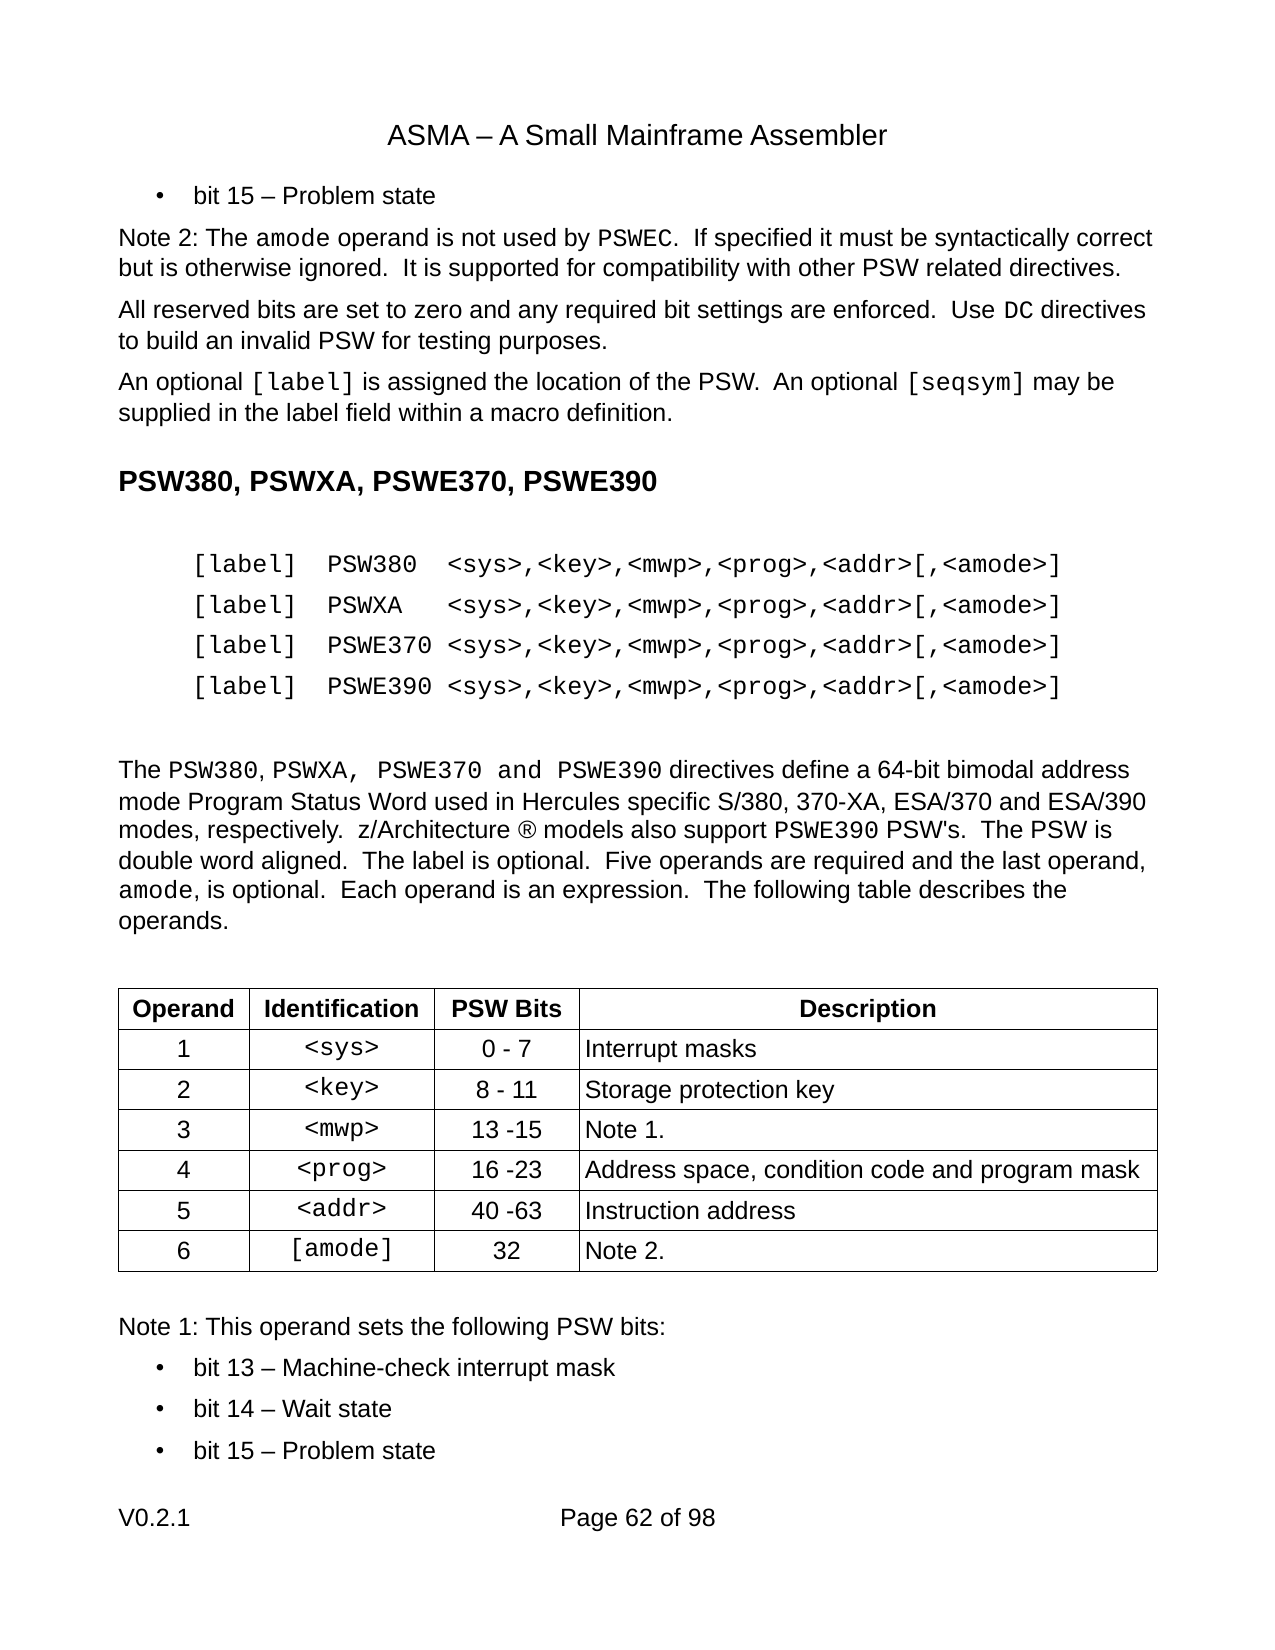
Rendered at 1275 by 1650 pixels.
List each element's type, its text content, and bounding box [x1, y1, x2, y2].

text The PSW380, PSWXA, PSWE370 and PSWE390 directives define a 64-bit bimodal address mode Program Status Word used in Hercules specific S/380, 370-XA, ESA/370 and ESA/390 modes, respectively. z/Architecture ® models also support PSWE390 PSW's. The PSW is double word aligned. The label is optional. Five operands are required and the last operand, amode, is optional. Each operand is an expression. The following table describes the operands. [118, 756, 1157, 934]
table_header PSW Bits [435, 989, 579, 1029]
table_cell <addr> [250, 1191, 434, 1230]
text [label] PSWE390 <sys>,<key>,<mwp>,<prog>,<addr>[,<amode>] [192, 674, 1157, 702]
text Note 1: This operand sets the following PSW bits: [118, 1312, 1157, 1341]
list bit 13 – Machine-check interrupt mask [156, 1353, 1157, 1382]
table_cell 6 [119, 1231, 249, 1271]
subtitle PSW380, PSWXA, PSWE370, PSWE390 [118, 464, 1157, 498]
table_cell Storage protection key [580, 1070, 1157, 1109]
table_cell 8 - 11 [435, 1070, 579, 1109]
table_cell [amode] [250, 1231, 434, 1271]
table_cell <prog> [250, 1151, 434, 1190]
table_cell 40 -63 [435, 1191, 579, 1230]
table_header Description [580, 989, 1157, 1029]
text [label] PSWXA <sys>,<key>,<mwp>,<prog>,<addr>[,<amode>] [192, 592, 1157, 621]
table_cell Note 2. [580, 1231, 1157, 1271]
text [label] PSWE370 <sys>,<key>,<mwp>,<prog>,<addr>[,<amode>] [192, 633, 1157, 661]
table_cell 16 -23 [435, 1151, 579, 1190]
table_cell 2 [119, 1070, 249, 1109]
table_cell Note 1. [580, 1110, 1157, 1149]
table_cell 0 - 7 [435, 1030, 579, 1069]
table_cell <key> [250, 1070, 434, 1109]
table_cell Interrupt masks [580, 1030, 1157, 1069]
table_cell 3 [119, 1110, 249, 1149]
text [label] PSW380 <sys>,<key>,<mwp>,<prog>,<addr>[,<amode>] [192, 551, 1157, 580]
table_cell <sys> [250, 1030, 434, 1069]
table_header Identification [250, 989, 434, 1029]
list bit 15 – Problem state [156, 1436, 1157, 1465]
table_cell 4 [119, 1151, 249, 1190]
text Note 2: The amode operand is not used by PSWEC. If specified it must be syntactically correct but is otherwise ignored. It is supported for compatibility with other PSW related directives. [118, 222, 1157, 282]
table_cell <mwp> [250, 1110, 434, 1149]
text An optional [label] is assigned the location of the PSW. An optional [seqsym] may be supplied in the label field within a macro definition. [118, 367, 1157, 427]
list bit 14 – Wait state [156, 1394, 1157, 1423]
table_header Operand [119, 989, 249, 1029]
table_cell 32 [435, 1231, 579, 1271]
table_cell 1 [119, 1030, 249, 1069]
table_cell 13 -15 [435, 1110, 579, 1149]
text All reserved bits are set to zero and any required bit settings are enforced. Use DC directives to build an invalid PSW for testing purposes. [118, 295, 1157, 354]
list bit 15 – Problem state [156, 181, 1157, 210]
table_cell Address space, condition code and program mask [580, 1151, 1157, 1190]
table_cell Instruction address [580, 1191, 1157, 1230]
table_cell 5 [119, 1191, 249, 1230]
